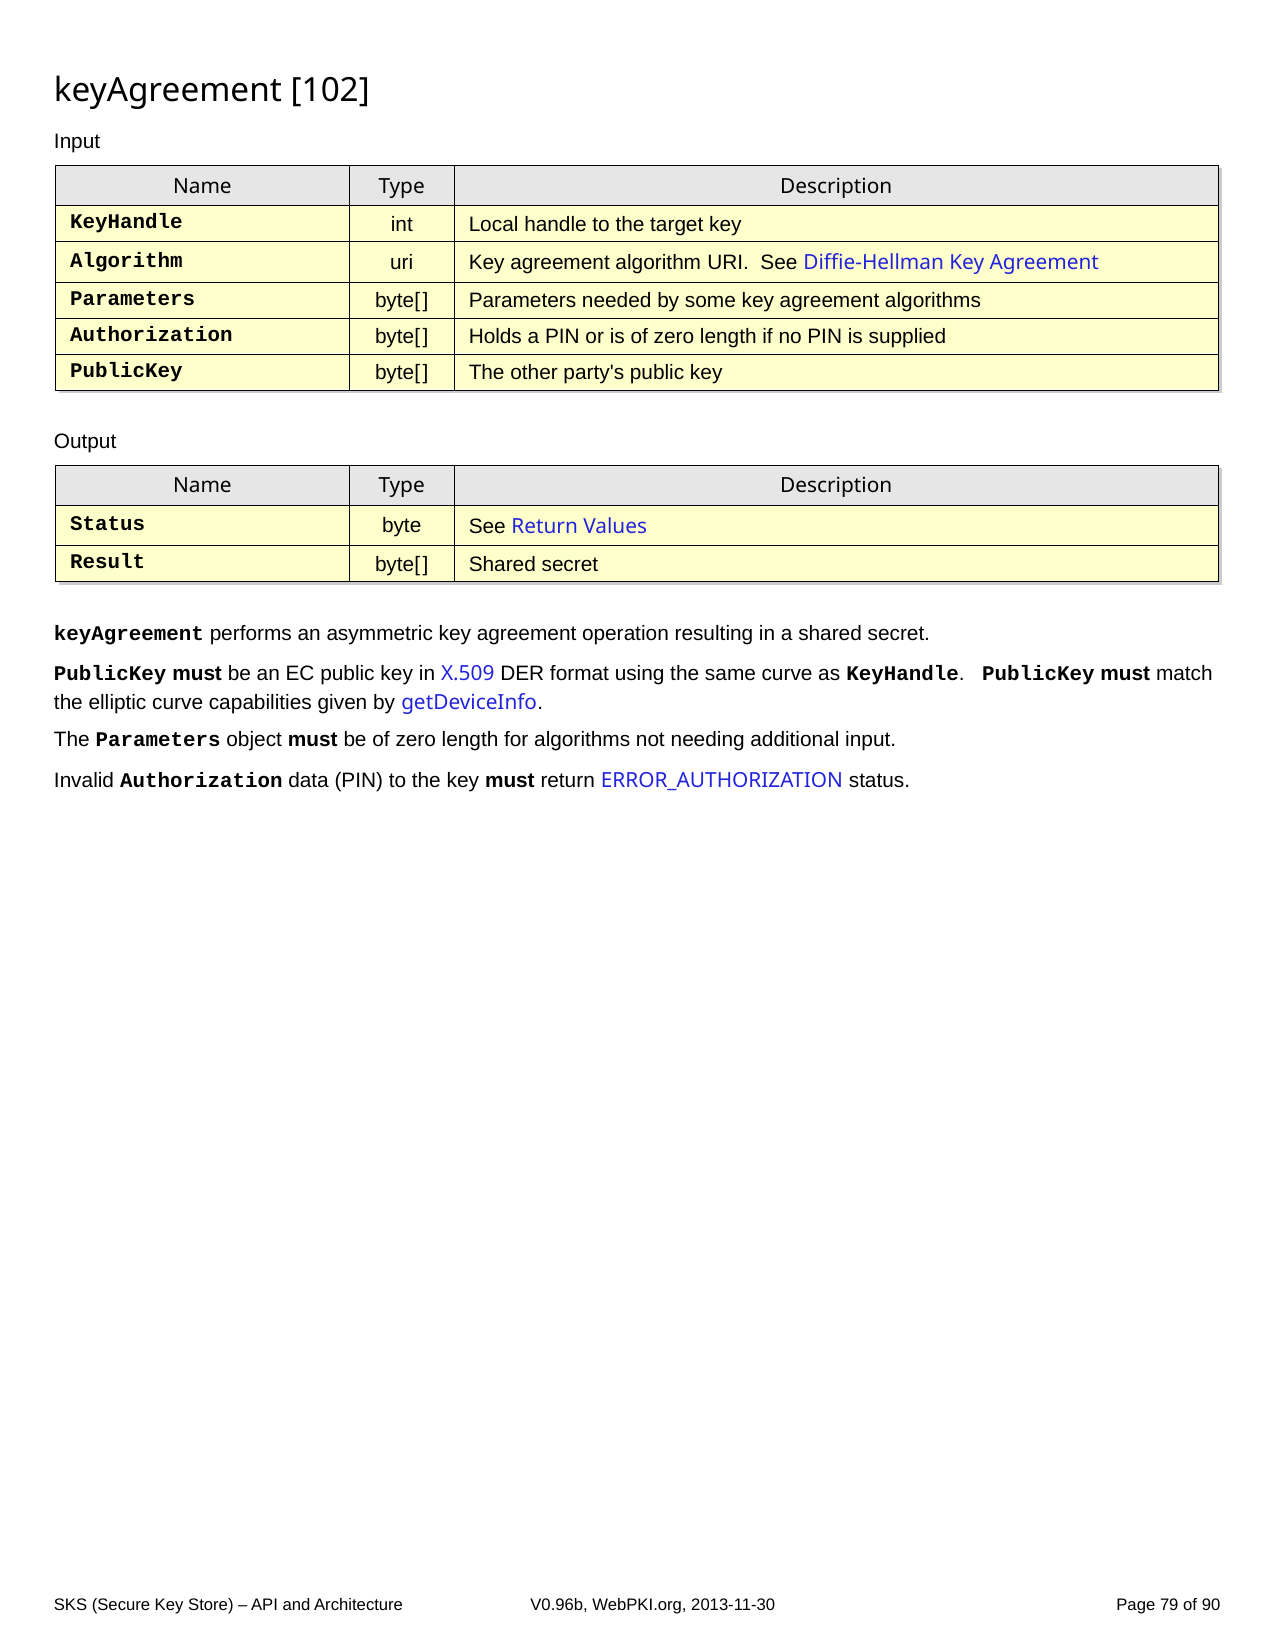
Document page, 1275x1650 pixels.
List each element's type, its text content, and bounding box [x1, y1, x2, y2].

table_cell byte⁮[ ] [350, 319, 454, 353]
text keyAgreement performs an asymmetric key agreement operation resulting in a shared secret. [54, 621, 1221, 647]
table_header Type [350, 166, 454, 205]
table_cell int [350, 206, 454, 241]
table_cell PublicKey [56, 355, 349, 389]
table_cell Algorithm [56, 242, 349, 282]
text The Parameters object must be of zero length for algorithms not needing additional input. [54, 727, 1221, 753]
table_cell Shared secret [455, 546, 1218, 581]
text Output [54, 429, 1221, 453]
table_cell uri [350, 242, 454, 282]
table_header Name [56, 166, 349, 205]
table_header Description [455, 466, 1218, 505]
table_header Type [350, 466, 454, 505]
table_cell Status [56, 506, 349, 545]
table_cell Parameters needed by some key agreement algorithms [455, 283, 1218, 318]
table_cell Local handle to the target key [455, 206, 1218, 241]
subtitle keyAgreement [102] [54, 66, 1221, 111]
table_cell Key agreement algorithm URI. See Diffie-Hellman Key Agreement ‎ [455, 242, 1218, 282]
table_cell byte⁮[ ] [350, 355, 454, 389]
table_cell Authorization [56, 319, 349, 353]
table_header Description [455, 166, 1218, 205]
text PublicKey must be an EC public key in X.509 DER format using the same curve as KeyHandle. PublicKey must match the elliptic curve capabilities given by getDeviceInfo. [54, 658, 1221, 715]
text Input [54, 129, 1221, 153]
table_cell See Return Values [455, 506, 1218, 545]
table_header Name [56, 466, 349, 505]
table_cell byte⁮[ ] [350, 283, 454, 318]
table_cell Holds a PIN or is of zero length if no PIN is supplied [455, 319, 1218, 353]
table_cell The other party's public key [455, 355, 1218, 389]
table_cell Parameters [56, 283, 349, 318]
table_cell Result [56, 546, 349, 581]
table_cell KeyHandle [56, 206, 349, 241]
text Invalid Authorization data (PIN) to the key must return ERROR_AUTHORIZATION status. [54, 765, 1221, 793]
table_cell byte⁮[ ] [350, 546, 454, 581]
table_cell byte [350, 506, 454, 545]
